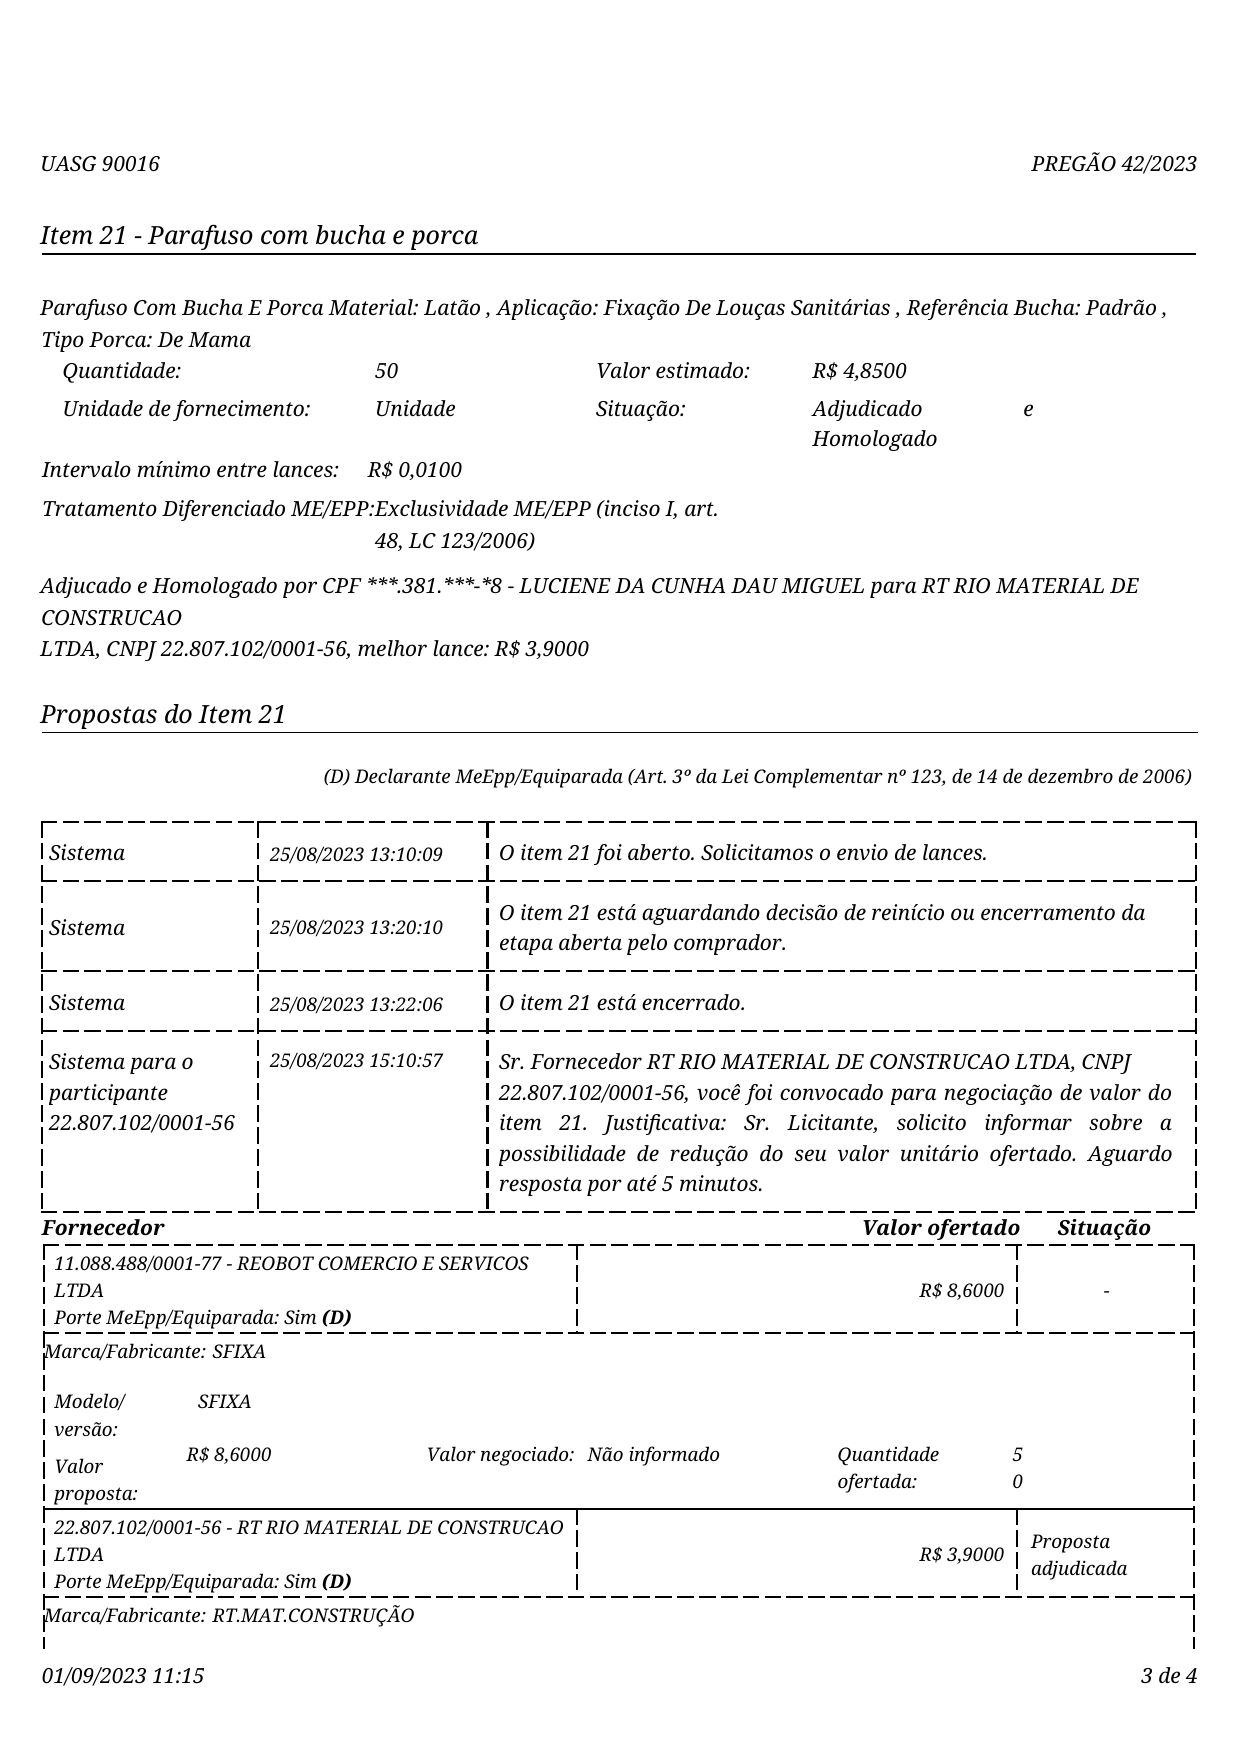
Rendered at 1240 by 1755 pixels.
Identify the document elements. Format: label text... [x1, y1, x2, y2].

table_cell O item 21 está encerrado. [488, 970, 1196, 1029]
text UASG 90016 PREGÃO 42/2023 [40, 149, 1200, 178]
table_header 25/08/2023 13:10:09 [258, 821, 487, 880]
table_header [1017, 1244, 1031, 1332]
table_cell Sr. Fornecedor RT RIO MATERIAL DE CONSTRUCAO LTDA, CNPJ 22.807.102/0001-56, você foi convocado para negociação de valor do item 21. Justificativa: Sr. Licitante, solicito informar sobre a possibilidade de redução do seu valor unitário ofertado. Aguardo resposta por até 5 minutos. [488, 1030, 1196, 1211]
text Adjucado e Homologado por CPF ***.381.***-*8 - LUCIENE DA CUNHA DAU MIGUEL para RT RIO MATERIAL DE CONSTRUCAO [40, 572, 1200, 631]
table_cell O item 21 está aguardando decisão de reinício ou encerramento da etapa aberta pelo comprador. [488, 880, 1196, 970]
table_cell Sistema [42, 970, 258, 1029]
table_cell 25/08/2023 13:20:10 [258, 880, 487, 970]
table_cell Proposta adjudicada [1031, 1510, 1194, 1596]
table_header Sistema [42, 821, 258, 880]
table_cell [1031, 1435, 1194, 1508]
table_cell [1031, 1384, 1194, 1435]
table_cell [1031, 1596, 1194, 1649]
table_cell Quantidade ofertada: [838, 1435, 1002, 1508]
text Parafuso Com Bucha E Porca Material: Latão , Aplicação: Fixação De Louças Sanitárias , Referência Bucha: Padrão , Tipo Porca: De Mama [40, 293, 1200, 353]
table_cell [577, 1596, 837, 1649]
table_cell 25/08/2023 13:22:06 [258, 970, 487, 1029]
table_header 11.088.488/0001-77 - REOBOT COMERCIO E SERVICOS LTDA Porte MeEpp/Equiparada: Sim (D) [44, 1244, 577, 1332]
table_cell Modelo/versão: Valor proposta: [44, 1384, 186, 1508]
table_cell [838, 1332, 1031, 1384]
table_header [577, 1244, 837, 1332]
table_cell Marca/Fabricante: SFIXA [44, 1332, 577, 1384]
text Propostas do Item 21 [40, 696, 1200, 731]
table_cell [838, 1596, 1031, 1649]
text (D) Declarante MeEpp/Equiparada (Art. 3º da Lei Complementar nº 123, de 14 de dezembro de 2006) [42, 763, 1194, 789]
table_cell R$ 8,6000 Valor negociado: [186, 1435, 577, 1508]
text 48, LC 123/2006) [375, 526, 1200, 554]
table_cell Marca/Fabricante: RT.MAT.CONSTRUÇÃO [44, 1596, 577, 1649]
table_cell Sistema para o participante 22.807.102/0001-56 [42, 1030, 258, 1211]
table_cell Não informado [577, 1435, 837, 1508]
table_header R$ 4,8500 Adjudicado e Homologado [813, 356, 1036, 455]
table_cell SFIXA [186, 1384, 577, 1435]
table_cell [577, 1384, 837, 1435]
table_header O item 21 foi aberto. Solicitamos o envio de lances. [488, 821, 1196, 880]
table_header Valor estimado: Situação: [596, 356, 812, 455]
table_cell 50 [1002, 1435, 1031, 1508]
table_header - [1031, 1244, 1194, 1332]
text Intervalo mínimo entre lances: R$ 0,0100 [42, 455, 1200, 483]
table_cell [1017, 1510, 1031, 1596]
table_cell [577, 1510, 837, 1596]
table_header Quantidade: Unidade de fornecimento: [63, 356, 375, 455]
text Item 21 - Parafuso com bucha e porca [40, 218, 1200, 252]
table_header R$ 8,6000 [838, 1244, 1017, 1332]
text Tratamento Diferenciado ME/EPP: Exclusividade ME/EPP (inciso I, art. [42, 494, 1200, 523]
table_cell Sistema [42, 880, 258, 970]
table_cell [838, 1384, 1031, 1435]
table_cell [577, 1332, 837, 1384]
table_cell 22.807.102/0001-56 - RT RIO MATERIAL DE CONSTRUCAO LTDA Porte MeEpp/Equiparada: Sim (D) [44, 1510, 577, 1596]
table_cell R$ 3,9000 [838, 1510, 1017, 1596]
table_header 50 Unidade [375, 356, 596, 455]
text LTDA, CNPJ 22.807.102/0001-56, melhor lance: R$ 3,9000 [40, 634, 1200, 663]
table_cell 25/08/2023 15:10:57 [258, 1030, 487, 1211]
table_cell [1031, 1332, 1194, 1384]
text Fornecedor Valor ofertado Situação [42, 1213, 1200, 1241]
